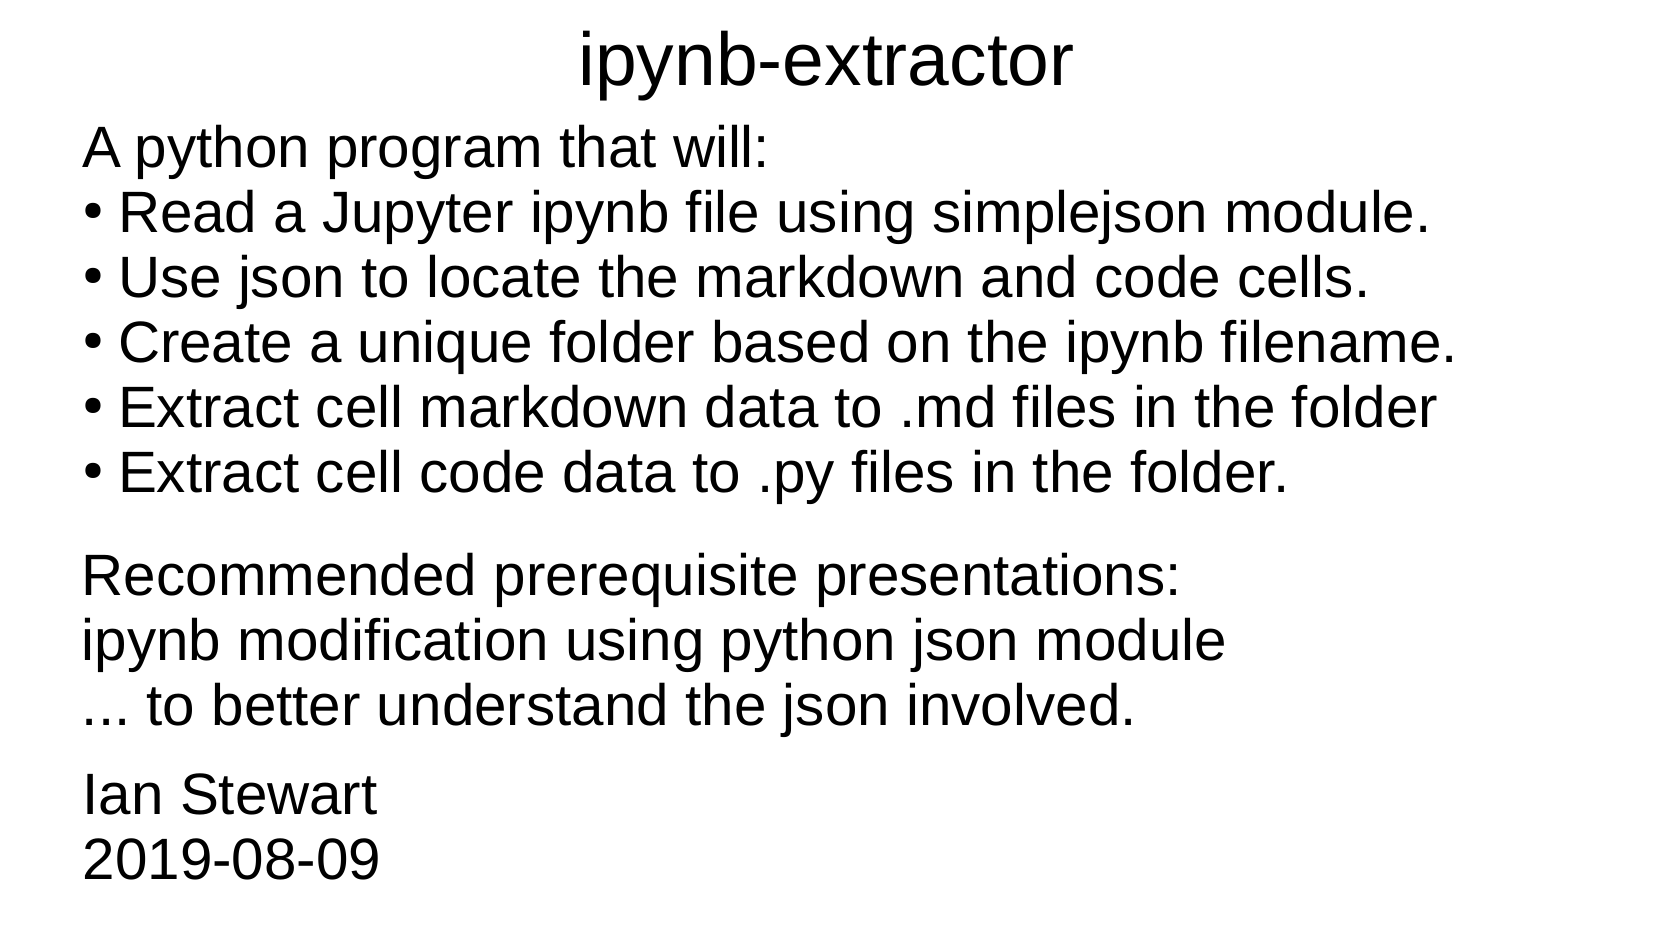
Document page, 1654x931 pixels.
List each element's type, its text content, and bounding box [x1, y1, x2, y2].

title ipynb-extractor [82, 13, 1571, 107]
text_box Recommended prerequisite presentations: ipynb modification using python json module ... to better understand the json involved. [81, 543, 1570, 739]
text_box Ian Stewart 2019-08-09 [82, 755, 1571, 898]
subtitle A python program that will: Read a Jupyter ipynb file using simplejson module. Use json to locate the markdown and code cells. Create a unique folder based on the ipynb filename. Extract cell markdown data to .md files in the folder Extract cell code data to .py files in the folder. [82, 114, 1571, 506]
